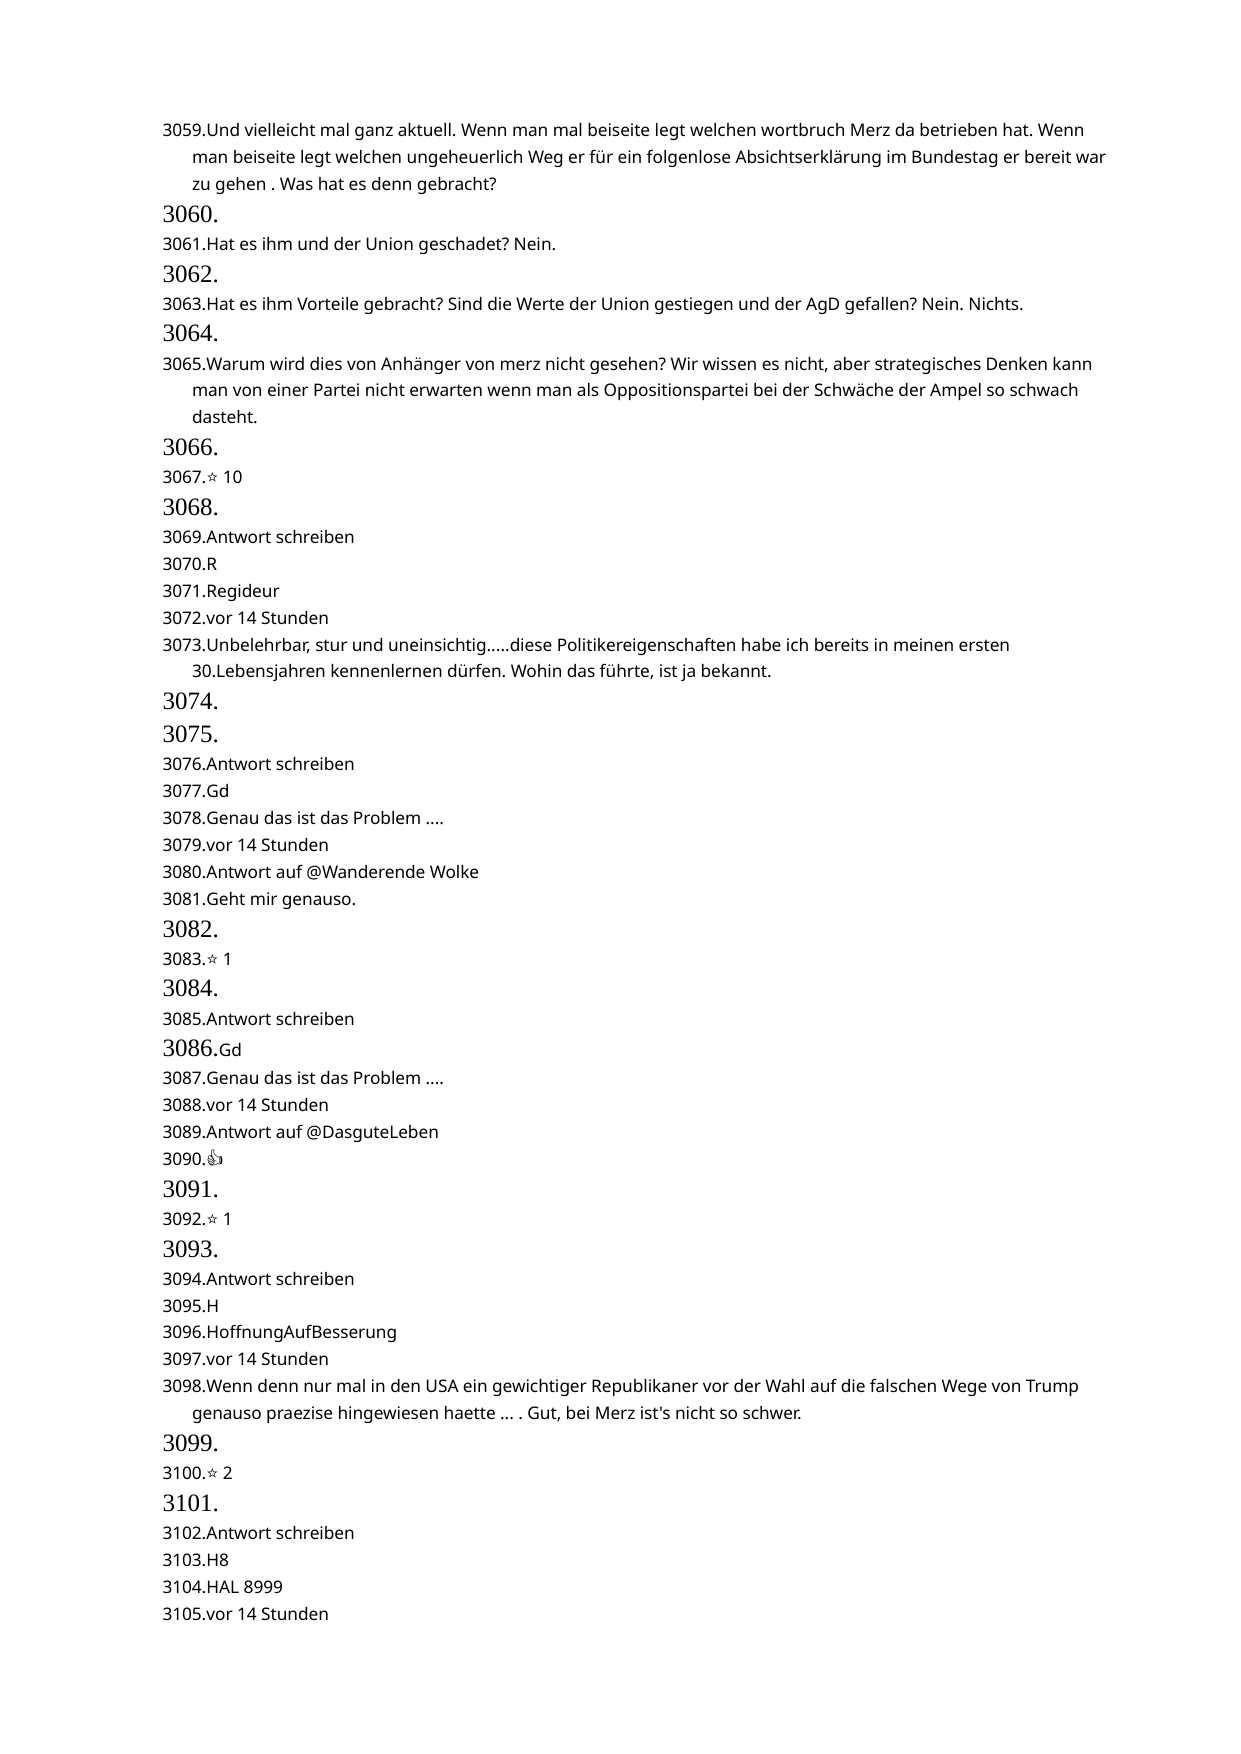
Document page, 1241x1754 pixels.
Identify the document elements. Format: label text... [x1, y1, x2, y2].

list Antwort schreiben [162, 1007, 1122, 1030]
list 👍 [162, 1147, 1122, 1171]
list ⭐️ 1 [162, 1207, 1122, 1230]
list ⭐️ 10 [162, 465, 1122, 489]
list Unbelehrbar, stur und uneinsichtig.....diese Politikereigenschaften habe ich bereits in meinen ersten 30.Lebensjahren kennenlernen dürfen. Wohin das führte, ist ja bekannt. [162, 633, 1122, 683]
list Hat es ihm Vorteile gebracht? Sind die Werte der Union gestiegen und der AgD gefallen? Nein. Nichts. [162, 292, 1122, 315]
list Genau das ist das Problem .... [162, 806, 1122, 829]
list vor 14 Stunden [162, 1602, 1122, 1625]
list Hat es ihm und der Union geschadet? Nein. [162, 232, 1122, 255]
list Gd [162, 1033, 1122, 1062]
list Regideur [162, 579, 1122, 602]
list Gd [162, 779, 1122, 803]
list HoffnungAufBesserung [162, 1321, 1122, 1344]
list R [162, 552, 1122, 575]
list H8 [162, 1548, 1122, 1571]
list Antwort schreiben [162, 525, 1122, 548]
list Antwort auf @Wanderende Wolke [162, 860, 1122, 883]
list vor 14 Stunden [162, 606, 1122, 629]
list Und vielleicht mal ganz aktuell. Wenn man mal beiseite legt welchen wortbruch Merz da betrieben hat. Wenn man beiseite legt welchen ungeheuerlich Weg er für ein folgenlose Absichtserklärung im Bundestag er bereit war zu gehen . Was hat es denn gebracht? [162, 118, 1122, 195]
list vor 14 Stunden [162, 1347, 1122, 1371]
list Antwort auf @DasguteLeben [162, 1120, 1122, 1144]
list ⭐️ 1 [162, 947, 1122, 970]
list Geht mir genauso. [162, 887, 1122, 910]
list H [162, 1294, 1122, 1317]
list Genau das ist das Problem .... [162, 1066, 1122, 1090]
list Antwort schreiben [162, 1521, 1122, 1544]
list Antwort schreiben [162, 1267, 1122, 1290]
list vor 14 Stunden [162, 1093, 1122, 1117]
list ⭐️ 2 [162, 1461, 1122, 1484]
list vor 14 Stunden [162, 833, 1122, 856]
list HAL 8999 [162, 1575, 1122, 1598]
list Warum wird dies von Anhänger von merz nicht gesehen? Wir wissen es nicht, aber strategisches Denken kann man von einer Partei nicht erwarten wenn man als Oppositionspartei bei der Schwäche der Ampel so schwach dasteht. [162, 352, 1122, 429]
list Antwort schreiben [162, 752, 1122, 776]
list Wenn denn nur mal in den USA ein gewichtiger Republikaner vor der Wahl auf die falschen Wege von Trump genauso praezise hingewiesen haette ... . Gut, bei Merz ist's nicht so schwer. [162, 1374, 1122, 1425]
